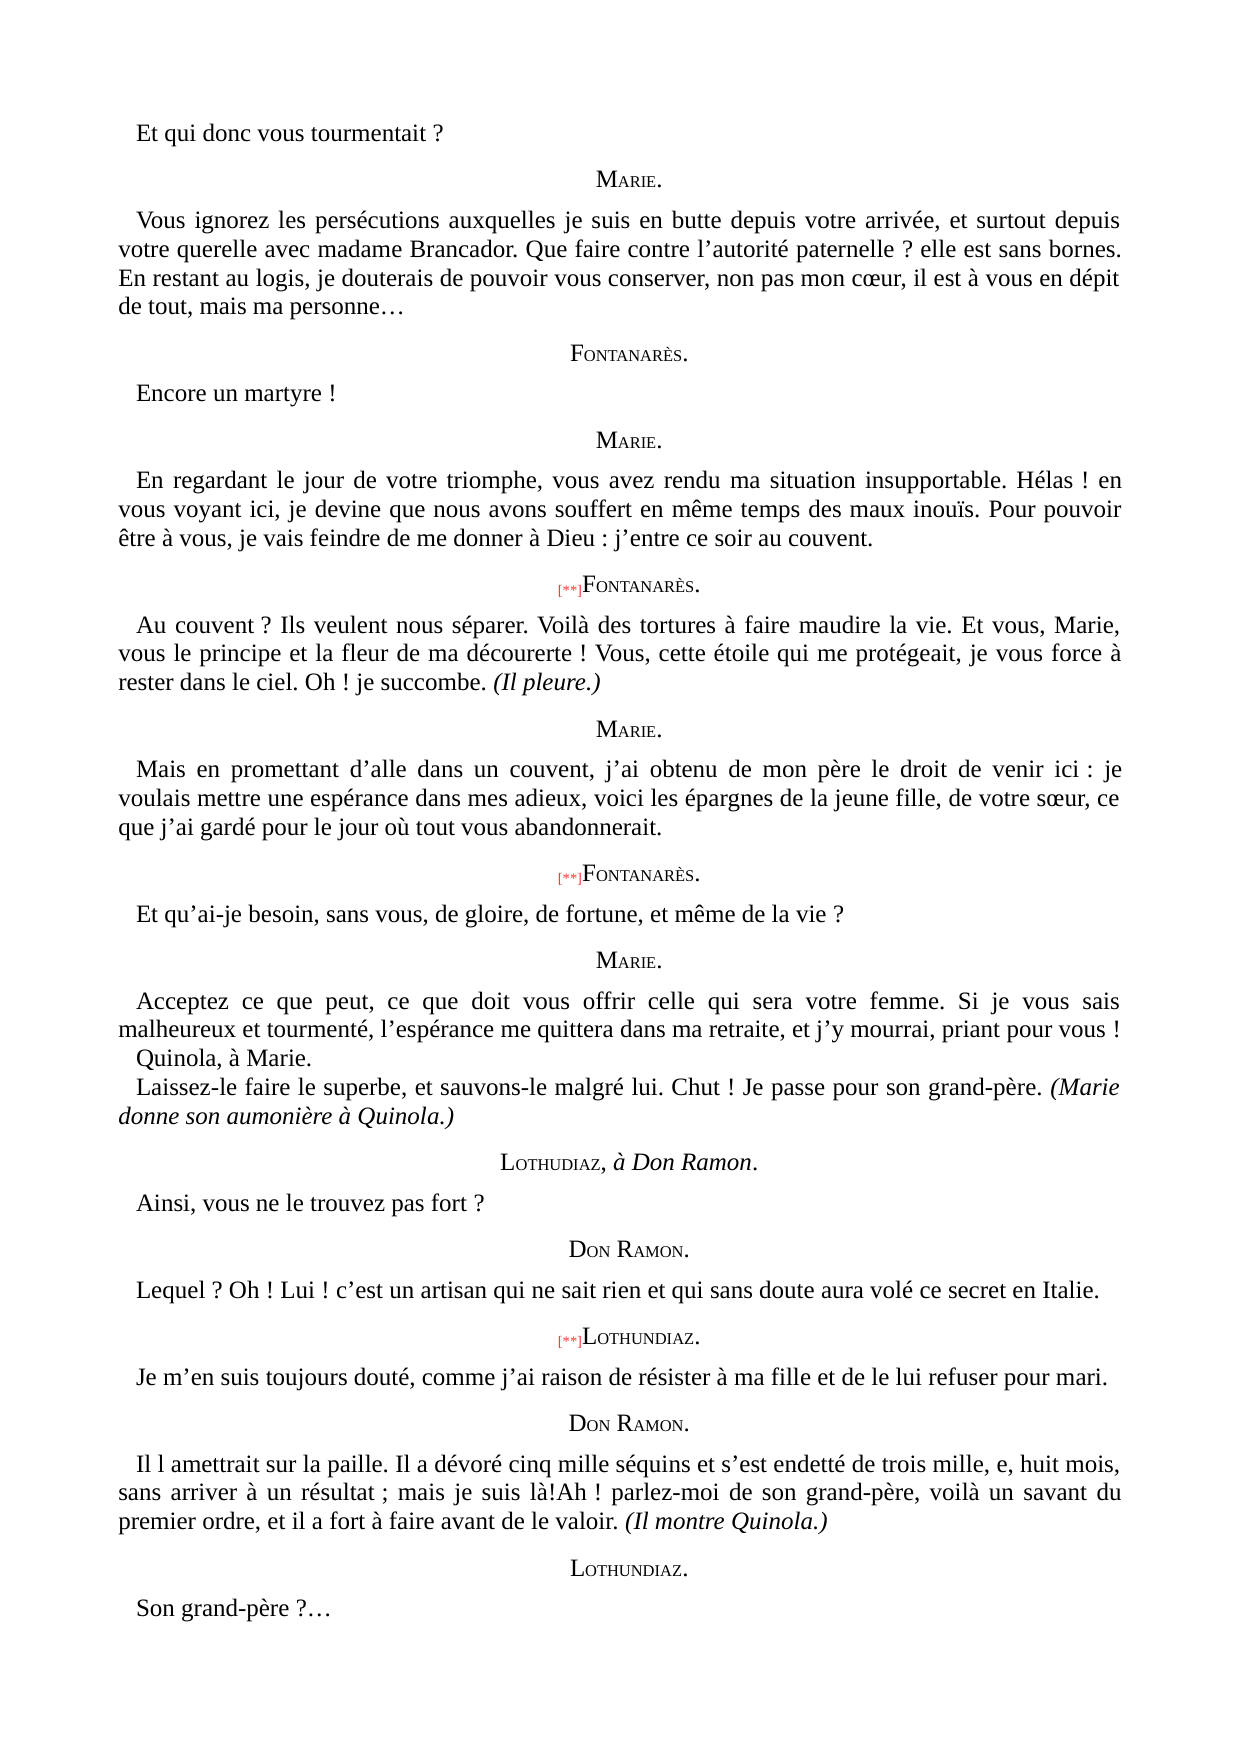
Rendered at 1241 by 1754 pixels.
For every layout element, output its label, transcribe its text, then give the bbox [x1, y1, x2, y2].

text Don Ramon. [118, 1408, 1122, 1437]
text [**]Fontanarès. [118, 858, 1122, 887]
text [**]Fontanarès. [118, 569, 1122, 598]
text Au couvent ? Ils veulent nous séparer. Voilà des tortures à faire maudire la vie. Et vous, Marie, vous le principe et la fleur de ma décourerte ! Vous, cette étoile qui me protégeait, je vous force à rester dans le ciel. Oh ! je succombe. (Il pleure.) [118, 610, 1122, 696]
text Et qui donc vous tourmentait ? [118, 118, 1122, 147]
text Marie. [118, 425, 1122, 453]
text Mais en promettant d’alle dans un couvent, j’ai obtenu de mon père le droit de venir ici : je voulais mettre une espérance dans mes adieux, voici les épargnes de la jeune fille, de votre sœur, ce que j’ai gardé pour le jour où tout vous abandonnerait. [118, 754, 1122, 841]
text Laissez-le faire le superbe, et sauvons-le malgré lui. Chut ! Je passe pour son grand-père. (Marie donne son aumonière à Quinola.) [118, 1072, 1122, 1129]
text Son grand-père ?… [118, 1593, 1122, 1622]
text Lequel ? Oh ! Lui ! c’est un artisan qui ne sait rien et qui sans doute aura volé ce secret en Italie. [118, 1275, 1122, 1303]
text Il l amettrait sur la paille. Il a dévoré cinq mille séquins et s’est endetté de trois mille, e, huit mois, sans arriver à un résultat ; mais je suis là!Ah ! parlez-moi de son grand-père, voilà un savant du premier ordre, et il a fort à faire avant de le valoir. (Il montre Quinola.) [118, 1449, 1122, 1535]
text Lothundiaz. [118, 1553, 1122, 1581]
text Ainsi, vous ne le trouvez pas fort ? [118, 1188, 1122, 1216]
text Encore un martyre ! [118, 378, 1122, 407]
text Don Ramon. [118, 1234, 1122, 1263]
text Marie. [118, 945, 1122, 974]
text Lothudiaz, à Don Ramon. [118, 1147, 1122, 1176]
text Et qu’ai-je besoin, sans vous, de gloire, de fortune, et même de la vie ? [118, 899, 1122, 927]
text Fontanarès. [118, 338, 1122, 367]
text Acceptez ce que peut, ce que doit vous offrir celle qui sera votre femme. Si je vous sais malheureux et tourmenté, l’espérance me quittera dans ma retraite, et j’y mourrai, priant pour vous ! [118, 986, 1122, 1043]
text Marie. [118, 714, 1122, 742]
text [**]Lothundiaz. [118, 1321, 1122, 1350]
text Vous ignorez les persécutions auxquelles je suis en butte depuis votre arrivée, et surtout depuis votre querelle avec madame Brancador. Que faire contre l’autorité paternelle ? elle est sans bornes. En restant au logis, je douterais de pouvoir vous conserver, non pas mon cœur, il est à vous en dépit de tout, mais ma personne… [118, 205, 1122, 320]
text Je m’en suis toujours douté, comme j’ai raison de résister à ma fille et de le lui refuser pour mari. [118, 1362, 1122, 1390]
text Marie. [118, 164, 1122, 193]
text En regardant le jour de votre triomphe, vous avez rendu ma situation insupportable. Hélas ! en vous voyant ici, je devine que nous avons souffert en même temps des maux inouïs. Pour pouvoir être à vous, je vais feindre de me donner à Dieu : j’entre ce soir au couvent. [118, 465, 1122, 552]
text Quinola, à Marie. [118, 1043, 1122, 1072]
